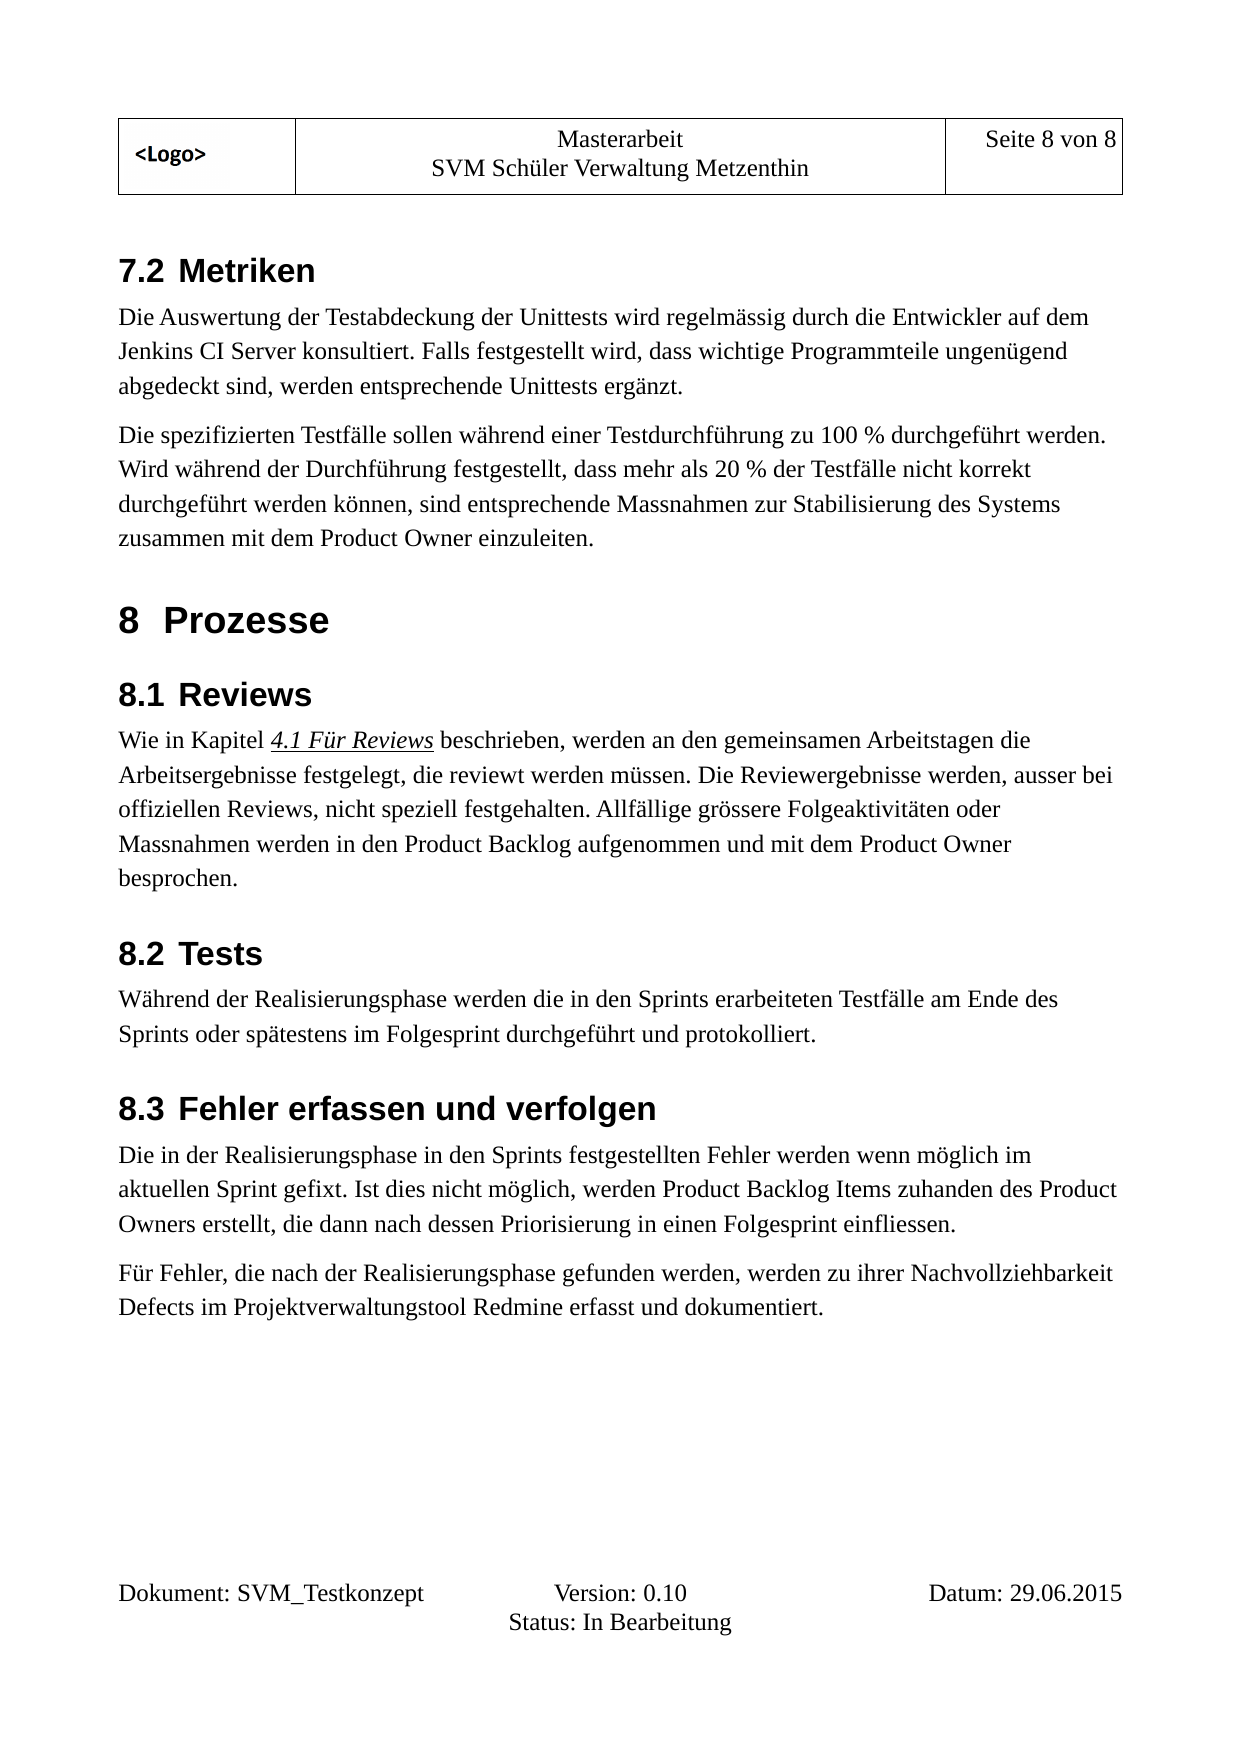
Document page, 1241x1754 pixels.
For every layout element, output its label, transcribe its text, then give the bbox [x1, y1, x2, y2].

text Wie in Kapitel 4.1 Für Reviews beschrieben, werden an den gemeinsamen Arbeitstagen die Arbeitsergebnisse festgelegt, die reviewt werden müssen. Die Reviewergebnisse werden, ausser bei offiziellen Reviews, nicht speziell festgehalten. Allfällige grössere Folgeaktivitäten oder Massnahmen werden in den Product Backlog aufgenommen und mit dem Product Owner besprochen. [118, 726, 1122, 892]
picture [123, 123, 230, 189]
text Die spezifizierten Testfälle sollen während einer Testdurchführung zu 100 % durchgeführt werden. Wird während der Durchführung festgestellt, dass mehr als 20 % der Testfälle nicht korrekt durchgeführt werden können, sind entsprechende Massnahmen zur Stabilisierung des Systems zusammen mit dem Product Owner einzuleiten. [118, 420, 1122, 552]
text Während der Realisierungsphase werden die in den Sprints erarbeiteten Testfälle am Ende des Sprints oder spätestens im Folgesprint durchgeführt und protokolliert. [118, 984, 1122, 1048]
text Für Fehler, die nach der Realisierungsphase gefunden werden, werden zu ihrer Nachvollziehbarkeit Defects im Projektverwaltungstool Redmine erfasst und dokumentiert. [118, 1258, 1122, 1321]
subtitle Prozesse [118, 597, 1122, 641]
text Die Auswertung der Testabdeckung der Unittests wird regelmässig durch die Entwickler auf dem Jenkins CI Server konsultiert. Falls festgestellt wird, dass wichtige Programmteile ungenügend abgedeckt sind, werden entsprechende Unittests ergänzt. [118, 302, 1122, 399]
subtitle Metriken [118, 251, 1122, 289]
subtitle Reviews [118, 674, 1122, 713]
subtitle Fehler erfassen und verfolgen [118, 1089, 1122, 1127]
subtitle Tests [118, 933, 1122, 972]
text Die in der Realisierungsphase in den Sprints festgestellten Fehler werden wenn möglich im aktuellen Sprint gefixt. Ist dies nicht möglich, werden Product Backlog Items zuhanden des Product Owners erstellt, die dann nach dessen Priorisierung in einen Folgesprint einfliessen. [118, 1140, 1122, 1238]
